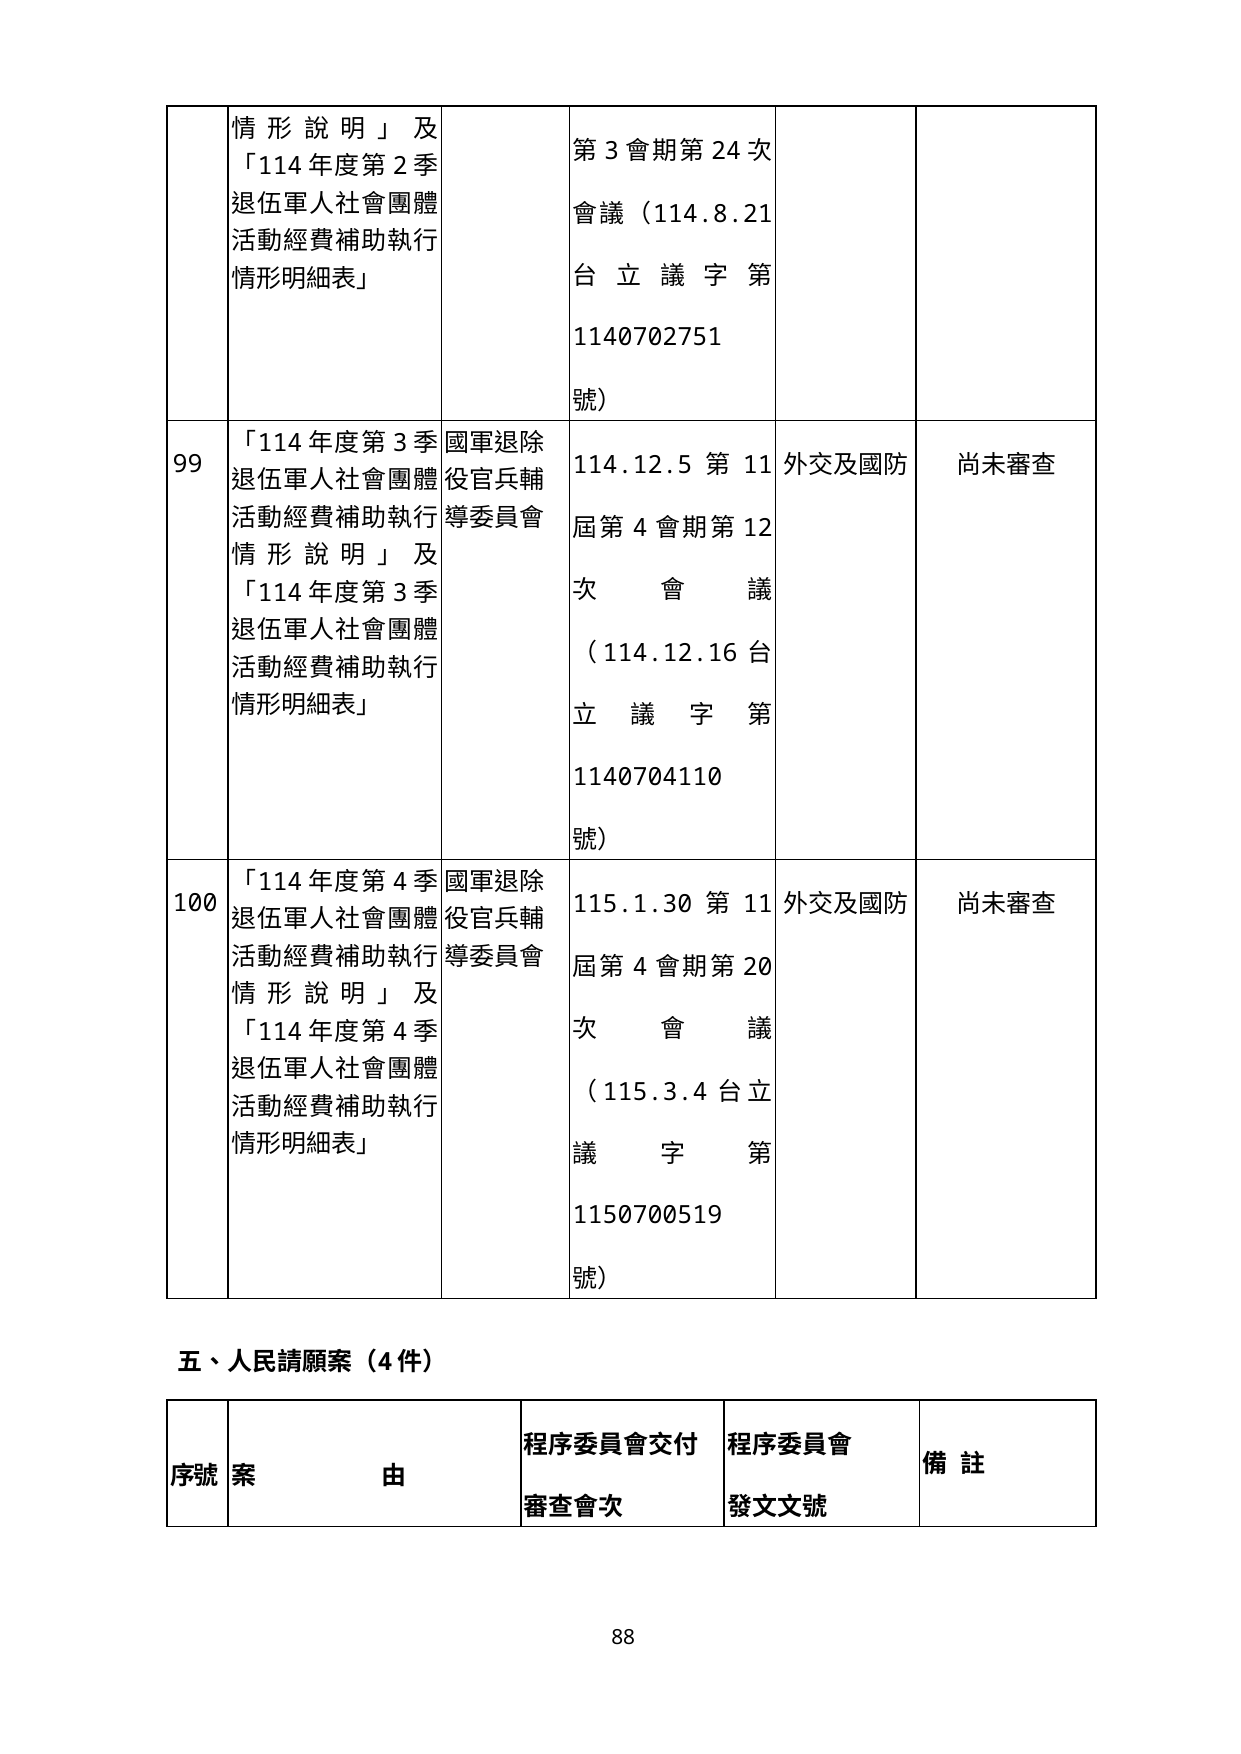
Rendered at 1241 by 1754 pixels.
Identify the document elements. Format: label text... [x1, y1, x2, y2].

table_cell 第3會期第24次會議（114.8.21台立議字第1140702751號） [570, 107, 775, 419]
table_header 程序委員會交付 審查會次 [522, 1401, 723, 1526]
table_cell [168, 107, 227, 419]
table_cell 情形說明」及「114年度第2季退伍軍人社會團體活動經費補助執行情形明細表」 [229, 107, 441, 419]
table_cell 「114年度第4季退伍軍人社會團體活動經費補助執行情形說明」及「114年度第4季退伍軍人社會團體活動經費補助執行情形明細表」 [229, 860, 441, 1298]
table_cell 尚未審查 [917, 860, 1095, 1298]
table_cell 「114年度第3季退伍軍人社會團體活動經費補助執行情形說明」及「114年度第3季退伍軍人社會團體活動經費補助執行情形明細表」 [229, 421, 441, 858]
table_cell 國軍退除役官兵輔導委員會 [442, 421, 569, 858]
table_cell 115.1.30第11屆第4會期第20次會議（115.3.4台立議字第1150700519號） [570, 860, 775, 1298]
table_header 程序委員會 發文文號 [725, 1401, 919, 1526]
table_cell 外交及國防 [776, 421, 915, 858]
table_cell [917, 107, 1095, 419]
table_header 案 由 [229, 1401, 520, 1526]
table_cell 外交及國防 [776, 860, 915, 1298]
table_cell [776, 107, 915, 419]
table_header 備 註 [920, 1401, 1095, 1526]
table_cell [168, 421, 227, 858]
table_cell [442, 107, 569, 419]
table_cell 尚未審查 [917, 421, 1095, 858]
table_header 序號 [168, 1401, 227, 1526]
table_cell 國軍退除役官兵輔導委員會 [442, 860, 569, 1298]
table_cell [168, 860, 227, 1298]
subtitle 五、人民請願案（4件） [177, 1318, 1106, 1380]
table_cell 114.12.5第11屆第4會期第12次會議（114.12.16台立議字第1140704110號） [570, 421, 775, 858]
